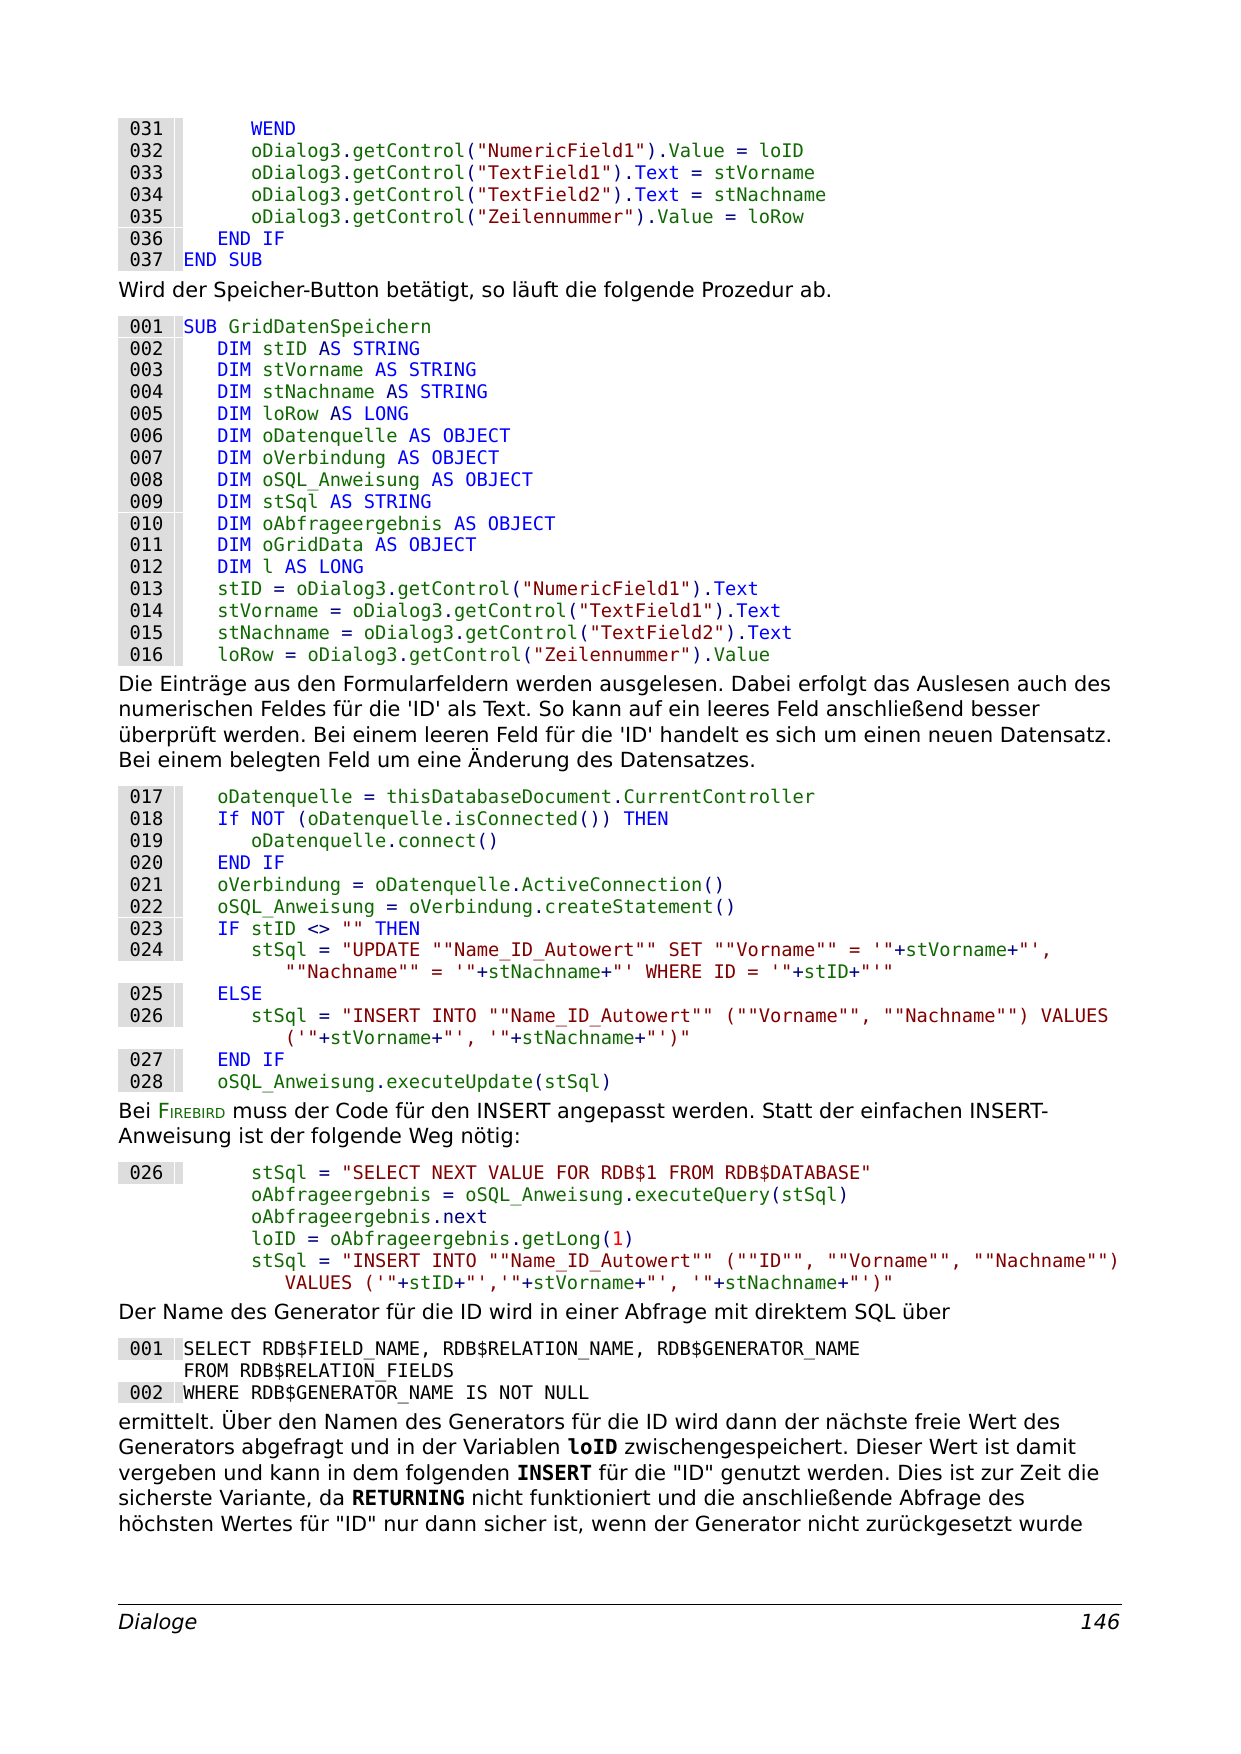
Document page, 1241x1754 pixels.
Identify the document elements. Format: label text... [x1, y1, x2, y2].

list ELSE [183, 983, 1122, 1005]
list oDatenquelle = thisDatabaseDocument.CurrentController [183, 786, 1122, 808]
list SELECT RDB$FIELD_NAME, RDB$RELATION_NAME, RDB$GENERATOR_NAME [183, 1338, 1122, 1360]
list oDialog3.getControl("TextField1").Text = stVorname [183, 162, 1122, 184]
list stSql = "INSERT INTO ""Name_ID_Autowert"" (""Vorname"", ""Nachname"") VALUES ('"+stVorname+"', '"+stNachname+"')" [118, 1005, 1122, 1049]
list WHERE RDB$GENERATOR_NAME IS NOT NULL [183, 1382, 1122, 1403]
text Wird der Speicher-Button betätigt, so läuft die folgende Prozedur ab. [118, 278, 1122, 302]
list WEND [183, 118, 1122, 140]
list END IF [183, 852, 1122, 874]
list oDialog3.getControl("Zeilennummer").Value = loRow [183, 206, 1122, 227]
list oDialog3.getControl("TextField2").Text = stNachname [183, 184, 1122, 206]
text ermittelt. Über den Namen des Generators für die ID wird dann der nächste freie Wert des Generators abgefragt und in der Variablen loID zwischengespeichert. Dieser Wert ist damit vergeben und kann in dem folgenden INSERT für die "ID" genutzt werden. Dies ist zur Zeit die sicherste Variante, da RETURNING nicht funktioniert und die anschließende Abfrage des höchsten Wertes für "ID" nur dann sicher ist, wenn der Generator nicht zurückgesetzt wurde [118, 1410, 1122, 1536]
list SUB GridDatenSpeichern [183, 316, 1122, 337]
list DIM stID AS STRING [118, 337, 1122, 359]
list FROM RDB$RELATION_FIELDS [118, 1360, 1122, 1382]
list DIM oSQL_Anweisung AS OBJECT [183, 469, 1122, 491]
list oVerbindung = oDatenquelle.ActiveConnection() [183, 874, 1122, 896]
text Die Einträge aus den Formularfeldern werden ausgelesen. Dabei erfolgt das Auslesen auch des numerischen Feldes für die 'ID' als Text. So kann auf ein leeres Feld anschließend besser überprüft werden. Bei einem leeren Feld für die 'ID' handelt es sich um einen neuen Datensatz. Bei einem belegten Feld um eine Änderung des Datensatzes. [118, 672, 1122, 773]
list stSql = "UPDATE ""Name_ID_Autowert"" SET ""Vorname"" = '"+stVorname+"', ""Nachname"" = '"+stNachname+"' WHERE ID = '"+stID+"'" [118, 939, 1122, 983]
list oSQL_Anweisung.executeUpdate(stSql) [183, 1071, 1122, 1092]
text Bei Firebird muss der Code für den INSERT angepasst werden. Statt der einfachen INSERT-Anweisung ist der folgende Weg nötig: [118, 1099, 1122, 1149]
list DIM l AS LONG [183, 556, 1122, 578]
list END SUB [183, 249, 1122, 271]
list DIM loRow AS LONG [183, 403, 1122, 425]
list DIM stNachname AS STRING [183, 381, 1122, 403]
list DIM stSql AS STRING [183, 491, 1122, 512]
list loRow = oDialog3.getControl("Zeilennummer").Value [183, 644, 1122, 666]
list DIM oDatenquelle AS OBJECT [183, 425, 1122, 447]
list oDatenquelle.connect() [183, 830, 1122, 852]
list If NOT (oDatenquelle.isConnected()) THEN [183, 808, 1122, 830]
list END IF [118, 227, 1122, 249]
list END IF [183, 1049, 1122, 1071]
list stID = oDialog3.getControl("NumericField1").Text [183, 578, 1122, 600]
text Der Name des Generator für die ID wird in einer Abfrage mit direktem SQL über [118, 1300, 1122, 1324]
list DIM oAbfrageergebnis AS OBJECT [118, 512, 1122, 534]
list DIM oVerbindung AS OBJECT [183, 447, 1122, 469]
list IF stID <> "" THEN [118, 917, 1122, 939]
list oDialog3.getControl("NumericField1").Value = loID [183, 140, 1122, 162]
list stSql = "SELECT NEXT VALUE FOR RDB$1 FROM RDB$DATABASE" oAbfrageergebnis = oSQL_Anweisung.executeQuery(stSql) oAbfrageergebnis.next loID = oAbfrageergebnis.getLong(1) stSql = "INSERT INTO ""Name_ID_Autowert"" (""ID"", ""Vorname"", ""Nachname"") VALUES ('"+stID+"','"+stVorname+"', '"+stNachname+"')" [118, 1162, 1122, 1293]
list stNachname = oDialog3.getControl("TextField2").Text [183, 622, 1122, 644]
list oSQL_Anweisung = oVerbindung.createStatement() [183, 896, 1122, 917]
list DIM oGridData AS OBJECT [183, 534, 1122, 556]
list DIM stVorname AS STRING [183, 359, 1122, 381]
list stVorname = oDialog3.getControl("TextField1").Text [183, 600, 1122, 622]
